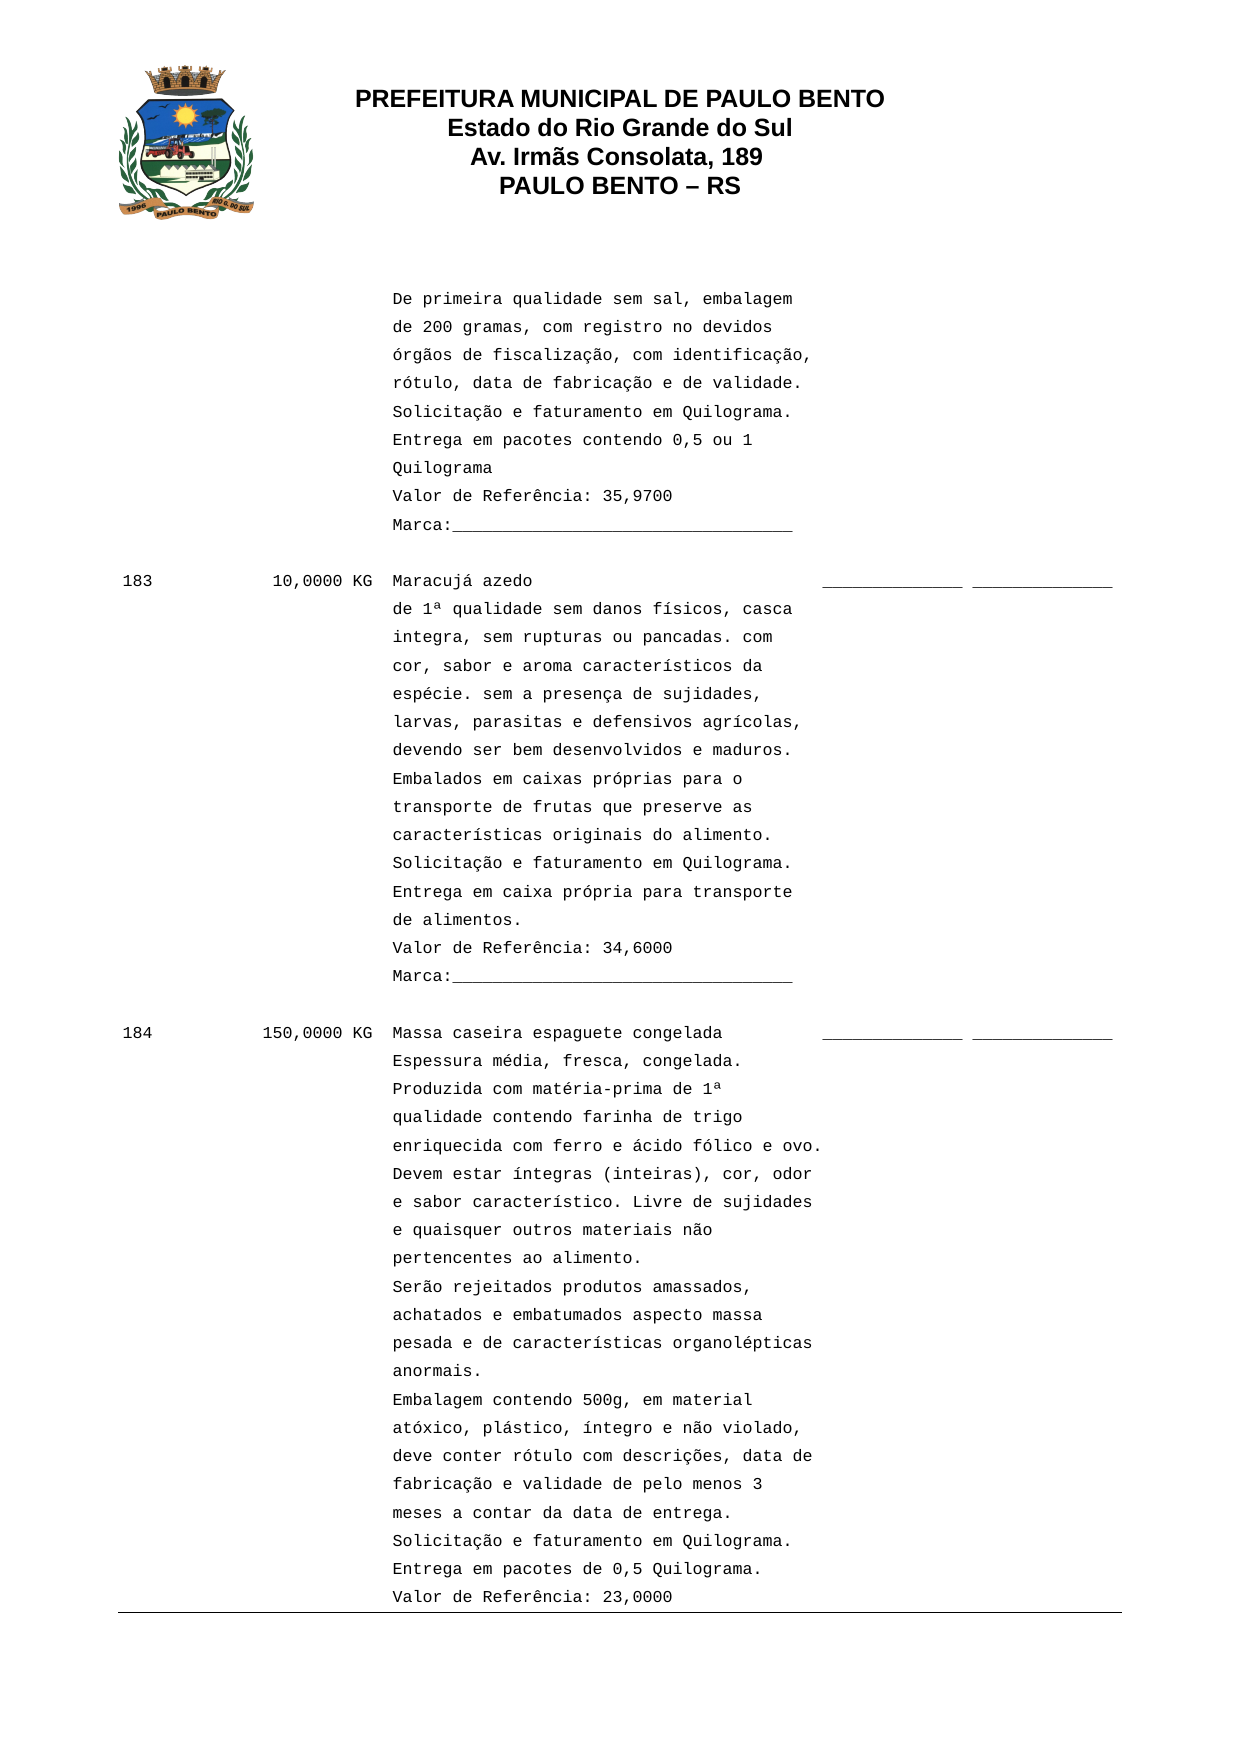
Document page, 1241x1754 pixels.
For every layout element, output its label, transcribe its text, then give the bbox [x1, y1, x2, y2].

text De primeira qualidade sem sal, embalagem de 200 gramas, com registro no devidos órgãos de fiscalização, com identificação, rótulo, data de fabricação e de validade. Solicitação e faturamento em Quilograma. Entrega em pacotes contendo 0,5 ou 1 Quilograma Valor de Referência: 35,9700 Marca:__________________________________ 183 10,0000 KG Maracujá azedo ______________ ______________ de 1ª qualidade sem danos físicos, casca integra, sem rupturas ou pancadas. com cor, sabor e aroma característicos da espécie. sem a presença de sujidades, larvas, parasitas e defensivos agrícolas, devendo ser bem desenvolvidos e maduros. Embalados em caixas próprias para o transporte de frutas que preserve as características originais do alimento. Solicitação e faturamento em Quilograma. Entrega em caixa própria para transporte de alimentos. Valor de Referência: 34,6000 Marca:__________________________________ 184 150,0000 KG Massa caseira espaguete congelada ______________ ______________ Espessura média, fresca, congelada. Produzida com matéria-prima de 1ª qualidade contendo farinha de trigo enriquecida com ferro e ácido fólico e ovo. Devem estar íntegras (inteiras), cor, odor e sabor característico. Livre de sujidades e quaisquer outros materiais não pertencentes ao alimento. Serão rejeitados produtos amassados, achatados e embatumados aspecto massa pesada e de características organolépticas anormais. Embalagem contendo 500g, em material atóxico, plástico, íntegro e não violado, deve conter rótulo com descrições, data de fabricação e validade de pelo menos 3 meses a contar da data de entrega. Solicitação e faturamento em Quilograma. Entrega em pacotes de 0,5 Quilograma. Valor de Referência: 23,0000 [118, 286, 1122, 1612]
picture [118, 65, 254, 220]
